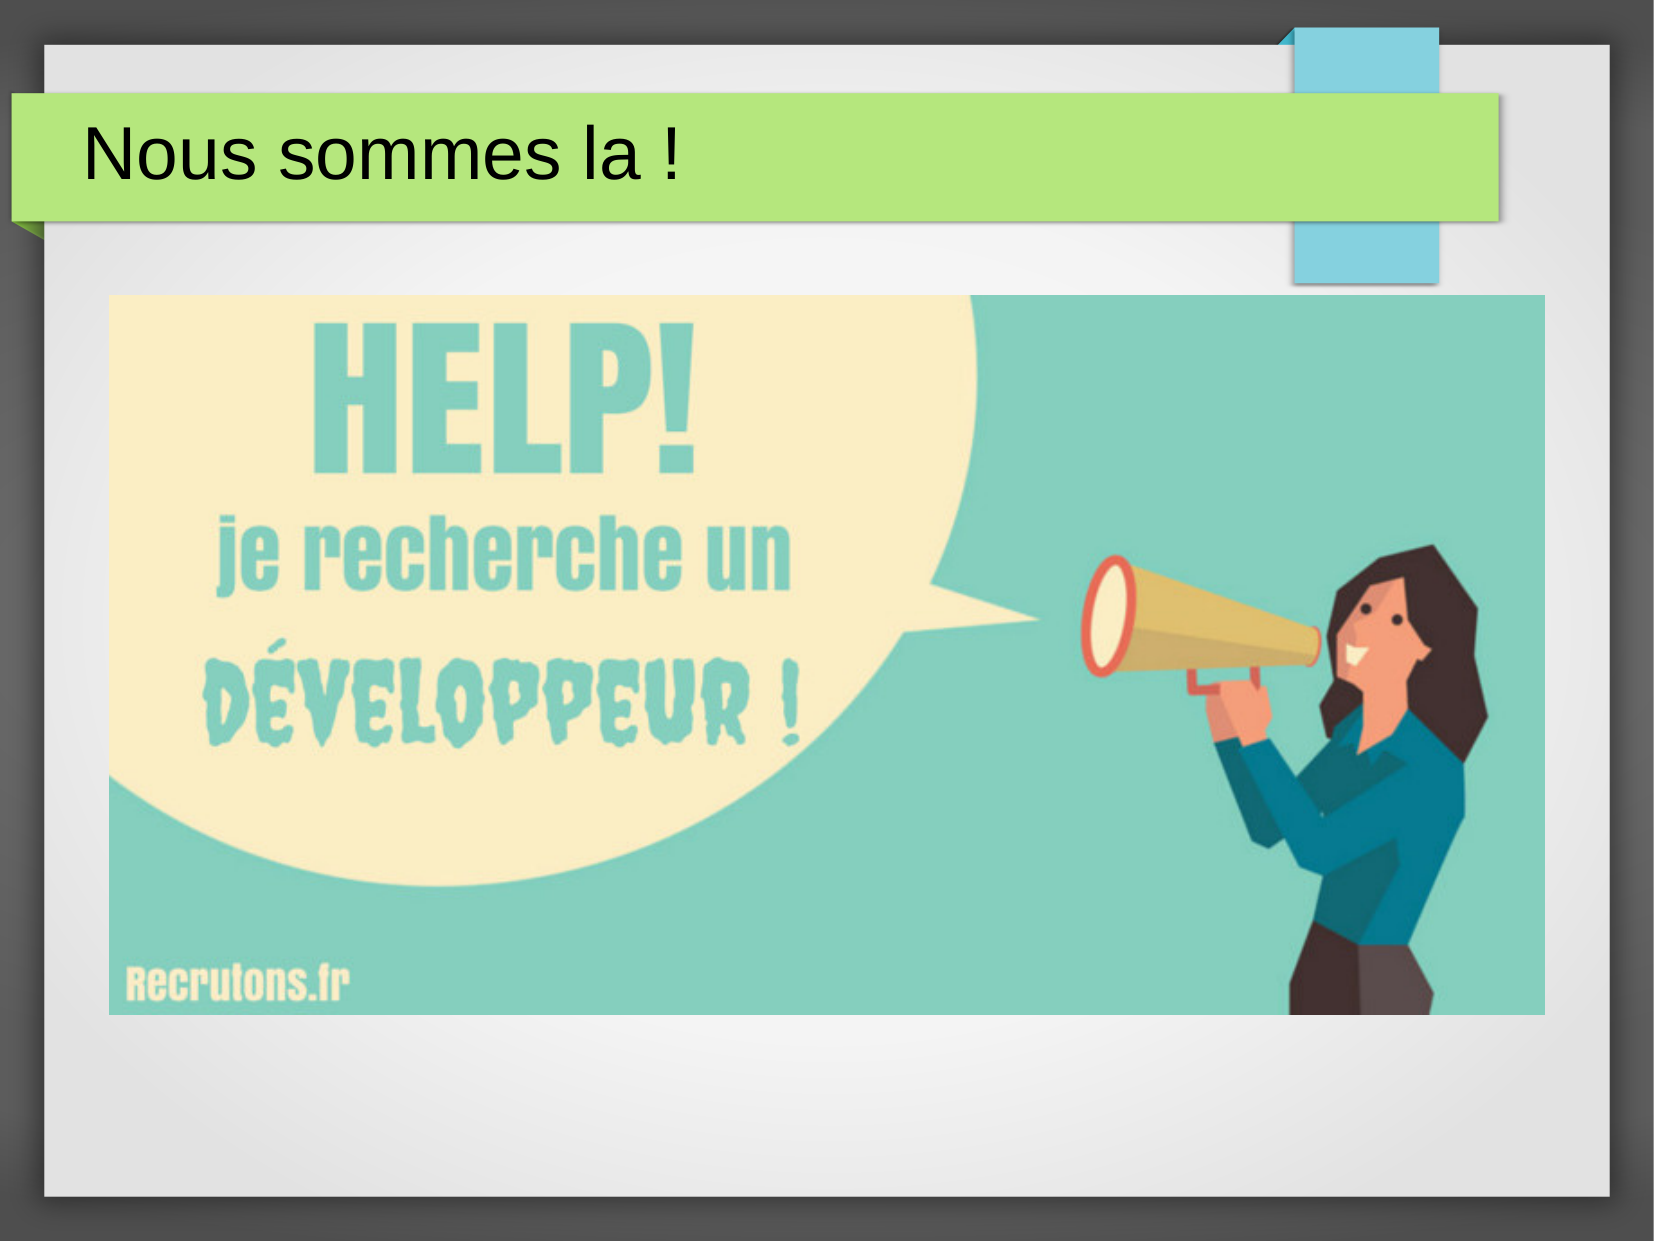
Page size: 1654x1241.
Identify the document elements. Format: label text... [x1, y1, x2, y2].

picture [0, 0, 1654, 1241]
title Nous sommes la ! [82, 94, 1264, 213]
